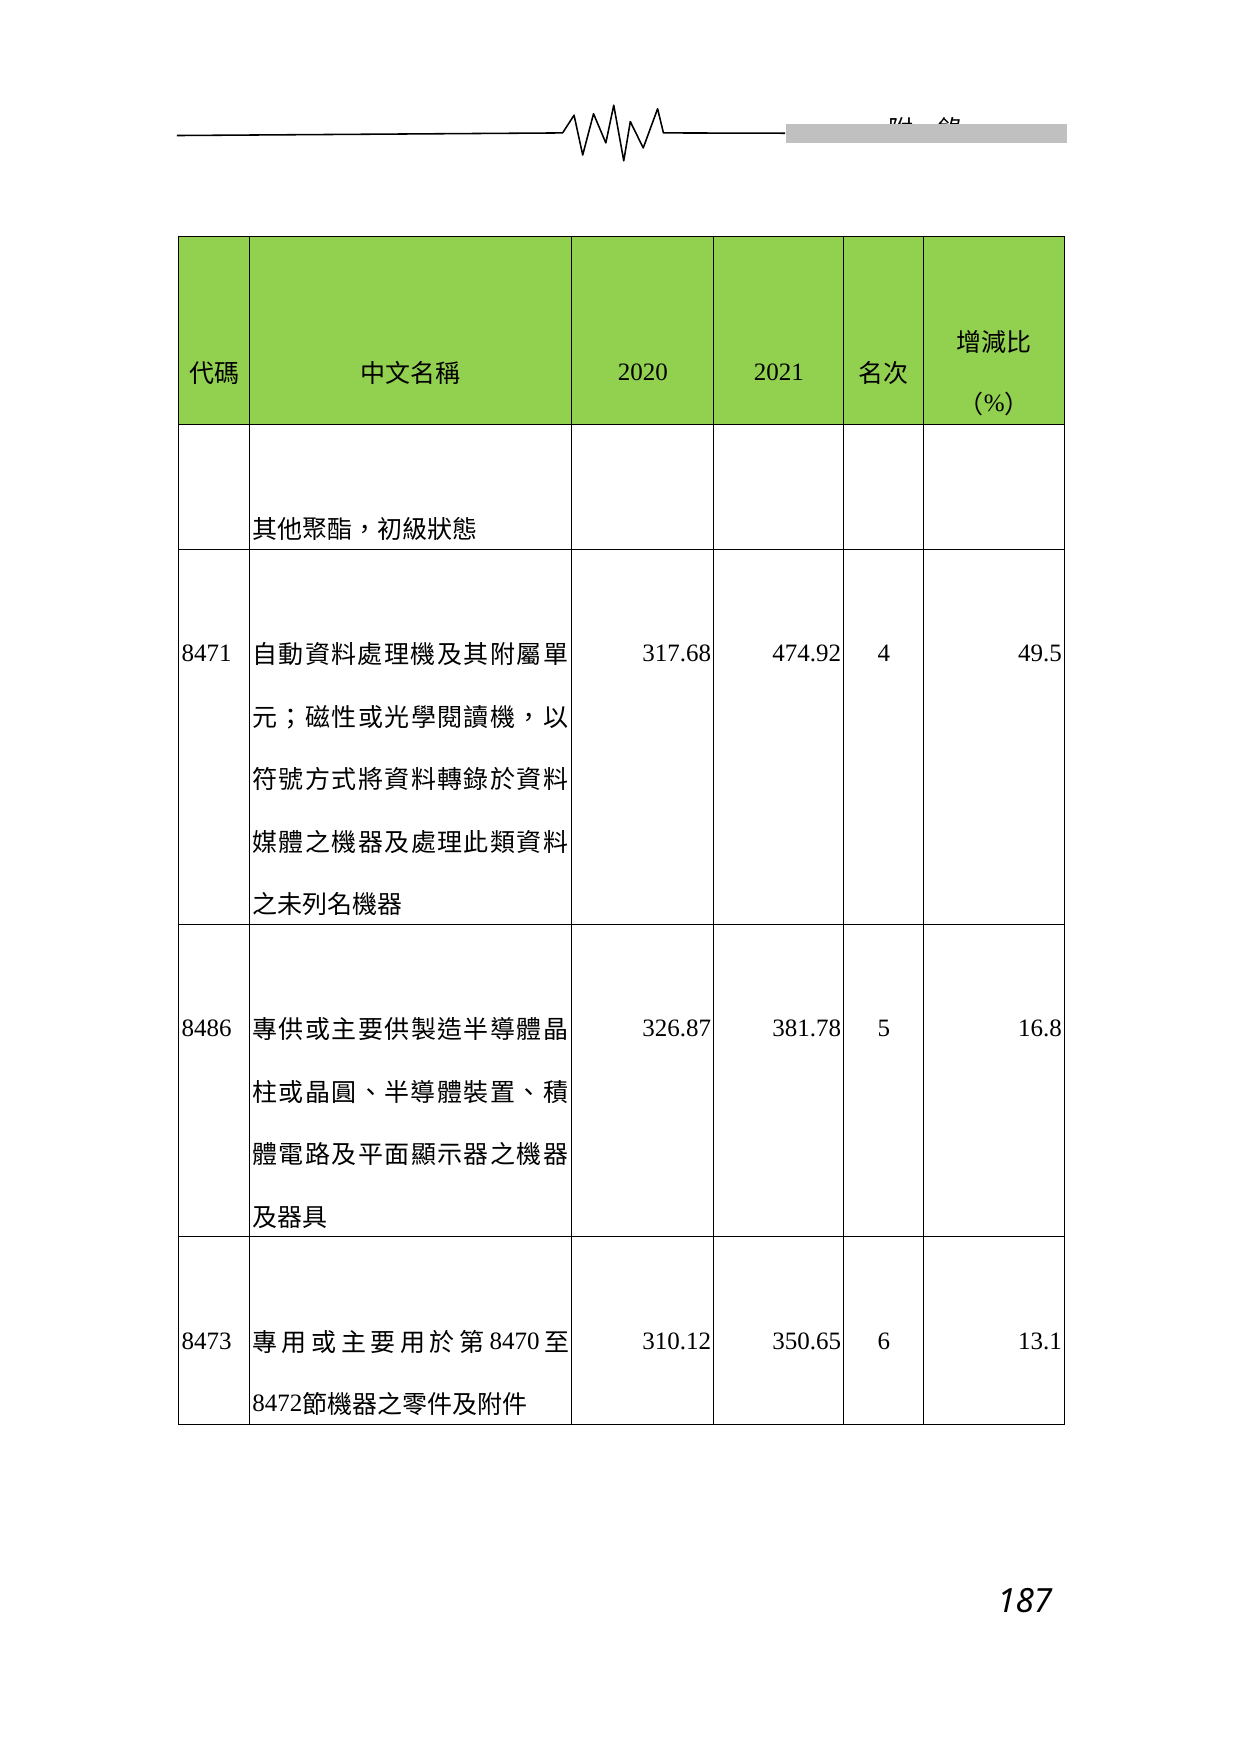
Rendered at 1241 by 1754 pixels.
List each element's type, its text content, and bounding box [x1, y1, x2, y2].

table_cell 326.87 [572, 925, 713, 1236]
table_header 2020 [572, 237, 713, 424]
table_cell [572, 425, 713, 549]
table_header 中文名稱 [250, 237, 571, 424]
table_header 代碼 [179, 237, 249, 424]
table_cell [924, 425, 1064, 549]
table_header 名次 [844, 237, 923, 424]
table_cell 6 [844, 1237, 923, 1424]
table_cell [714, 425, 843, 549]
table_cell 16.8 [924, 925, 1064, 1236]
table_cell 8486 [179, 925, 249, 1236]
table_cell 5 [844, 925, 923, 1236]
table_cell [179, 425, 249, 549]
table_header 增減比（%） [924, 237, 1064, 424]
table_cell 350.65 [714, 1237, 843, 1424]
table_cell 381.78 [714, 925, 843, 1236]
table_cell 4 [844, 550, 923, 924]
table_cell 49.5 [924, 550, 1064, 924]
table_cell 自動資料處理機及其附屬單元；磁性或光學閱讀機，以符號方式將資料轉錄於資料媒體之機器及處理此類資料之未列名機器 [250, 550, 571, 924]
table_cell 專供或主要供製造半導體晶柱或晶圓、半導體裝置、積體電路及平面顯示器之機器及器具 [250, 925, 571, 1236]
table_cell 13.1 [924, 1237, 1064, 1424]
table_cell 專用或主要用於第8470至8472節機器之零件及附件 [250, 1237, 571, 1424]
table_cell 317.68 [572, 550, 713, 924]
table_cell [844, 425, 923, 549]
table_header 2021 [714, 237, 843, 424]
table_cell 474.92 [714, 550, 843, 924]
table_cell 其他聚酯，初級狀態 [250, 425, 571, 549]
table_cell 310.12 [572, 1237, 713, 1424]
table_cell 8473 [179, 1237, 249, 1424]
table_cell 8471 [179, 550, 249, 924]
